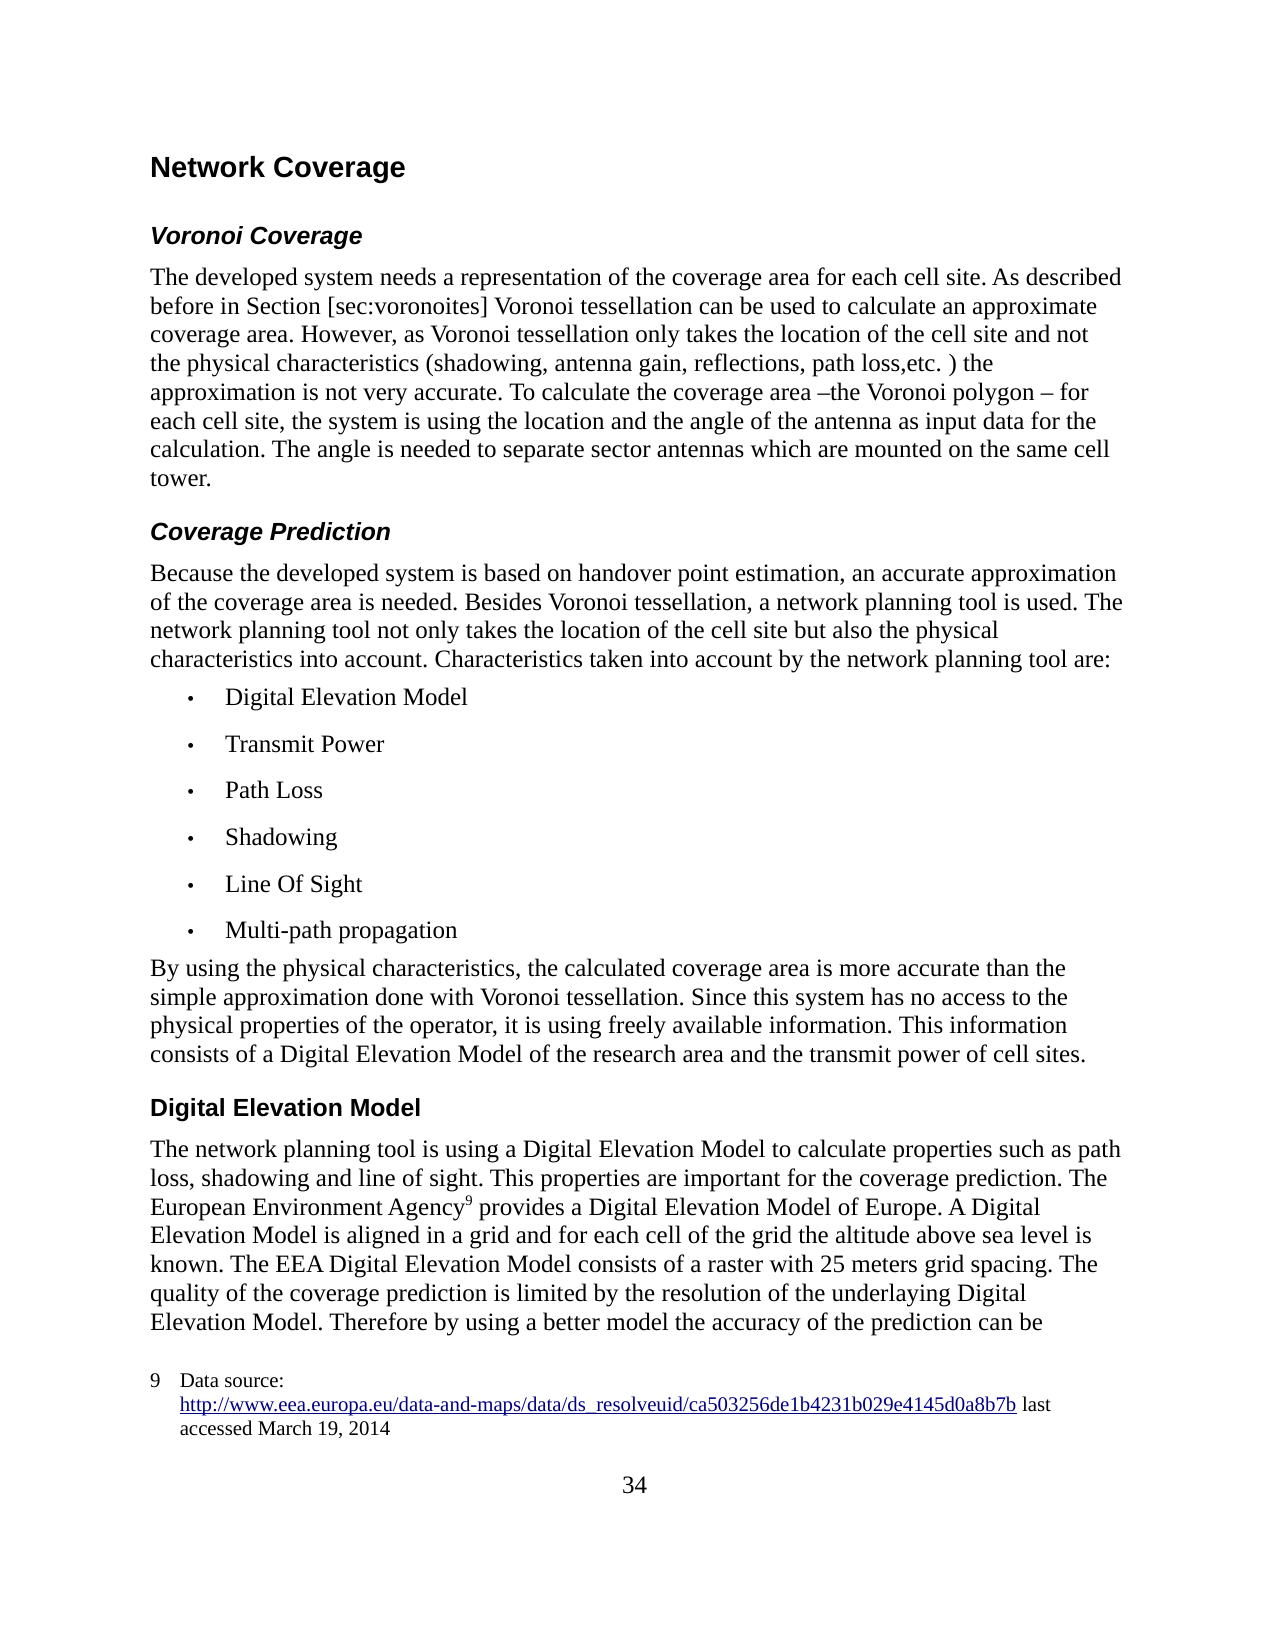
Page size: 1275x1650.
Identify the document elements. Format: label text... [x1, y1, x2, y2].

text Because the developed system is based on handover point estimation, an accurate approximation of the coverage area is needed. Besides Voronoi tessellation, a network planning tool is used. The network planning tool not only takes the location of the cell site but also the physical characteristics into account. Characteristics taken into account by the network planning tool are: [150, 558, 1125, 673]
list Path Loss [187, 775, 1125, 804]
subtitle Network Coverage [150, 150, 1125, 183]
list Line Of Sight [187, 869, 1125, 897]
list Digital Elevation Model [187, 682, 1125, 711]
text The network planning tool is using a Digital Elevation Model to calculate properties such as path loss, shadowing and line of sight. This properties are important for the coverage prediction. The European Environment Agency provides a Digital Elevation Model of Europe. A Digital Elevation Model is aligned in a grid and for each cell of the grid the altitude above sea level is known. The EEA Digital Elevation Model consists of a raster with 25 meters grid spacing. The quality of the coverage prediction is limited by the resolution of the underlaying Digital Elevation Model. Therefore by using a better model the accuracy of the prediction can be [150, 1134, 1125, 1335]
list Shadowing [187, 822, 1125, 851]
subtitle Digital Elevation Model [150, 1093, 1125, 1122]
text Data source: http://www.eea.europa.eu/data-and-maps/data/ds_resolveuid/ca503256de1b4231b029e4145d0a8b7b last accessed March 19, 2014 [150, 1368, 1125, 1440]
list Multi-path propagation [187, 915, 1125, 944]
text The developed system needs a representation of the coverage area for each cell site. As described before in Section [sec:voronoites] Voronoi tessellation can be used to calculate an approximate coverage area. However, as Voronoi tessellation only takes the location of the cell site and not the physical characteristics (shadowing, antenna gain, reflections, path loss,etc. ) the approximation is not very accurate. To calculate the coverage area –the Voronoi polygon – for each cell site, the system is using the location and the angle of the antenna as input data for the calculation. The angle is needed to separate sector antennas which are mounted on the same cell tower. [150, 262, 1125, 492]
subtitle Coverage Prediction [150, 517, 1125, 546]
subtitle Voronoi Coverage [150, 221, 1125, 249]
list Transmit Power [187, 729, 1125, 757]
text By using the physical characteristics, the calculated coverage area is more accurate than the simple approximation done with Voronoi tessellation. Since this system has no access to the physical properties of the operator, it is using freely available information. This information consists of a Digital Elevation Model of the research area and the transmit power of cell sites. [150, 953, 1125, 1068]
